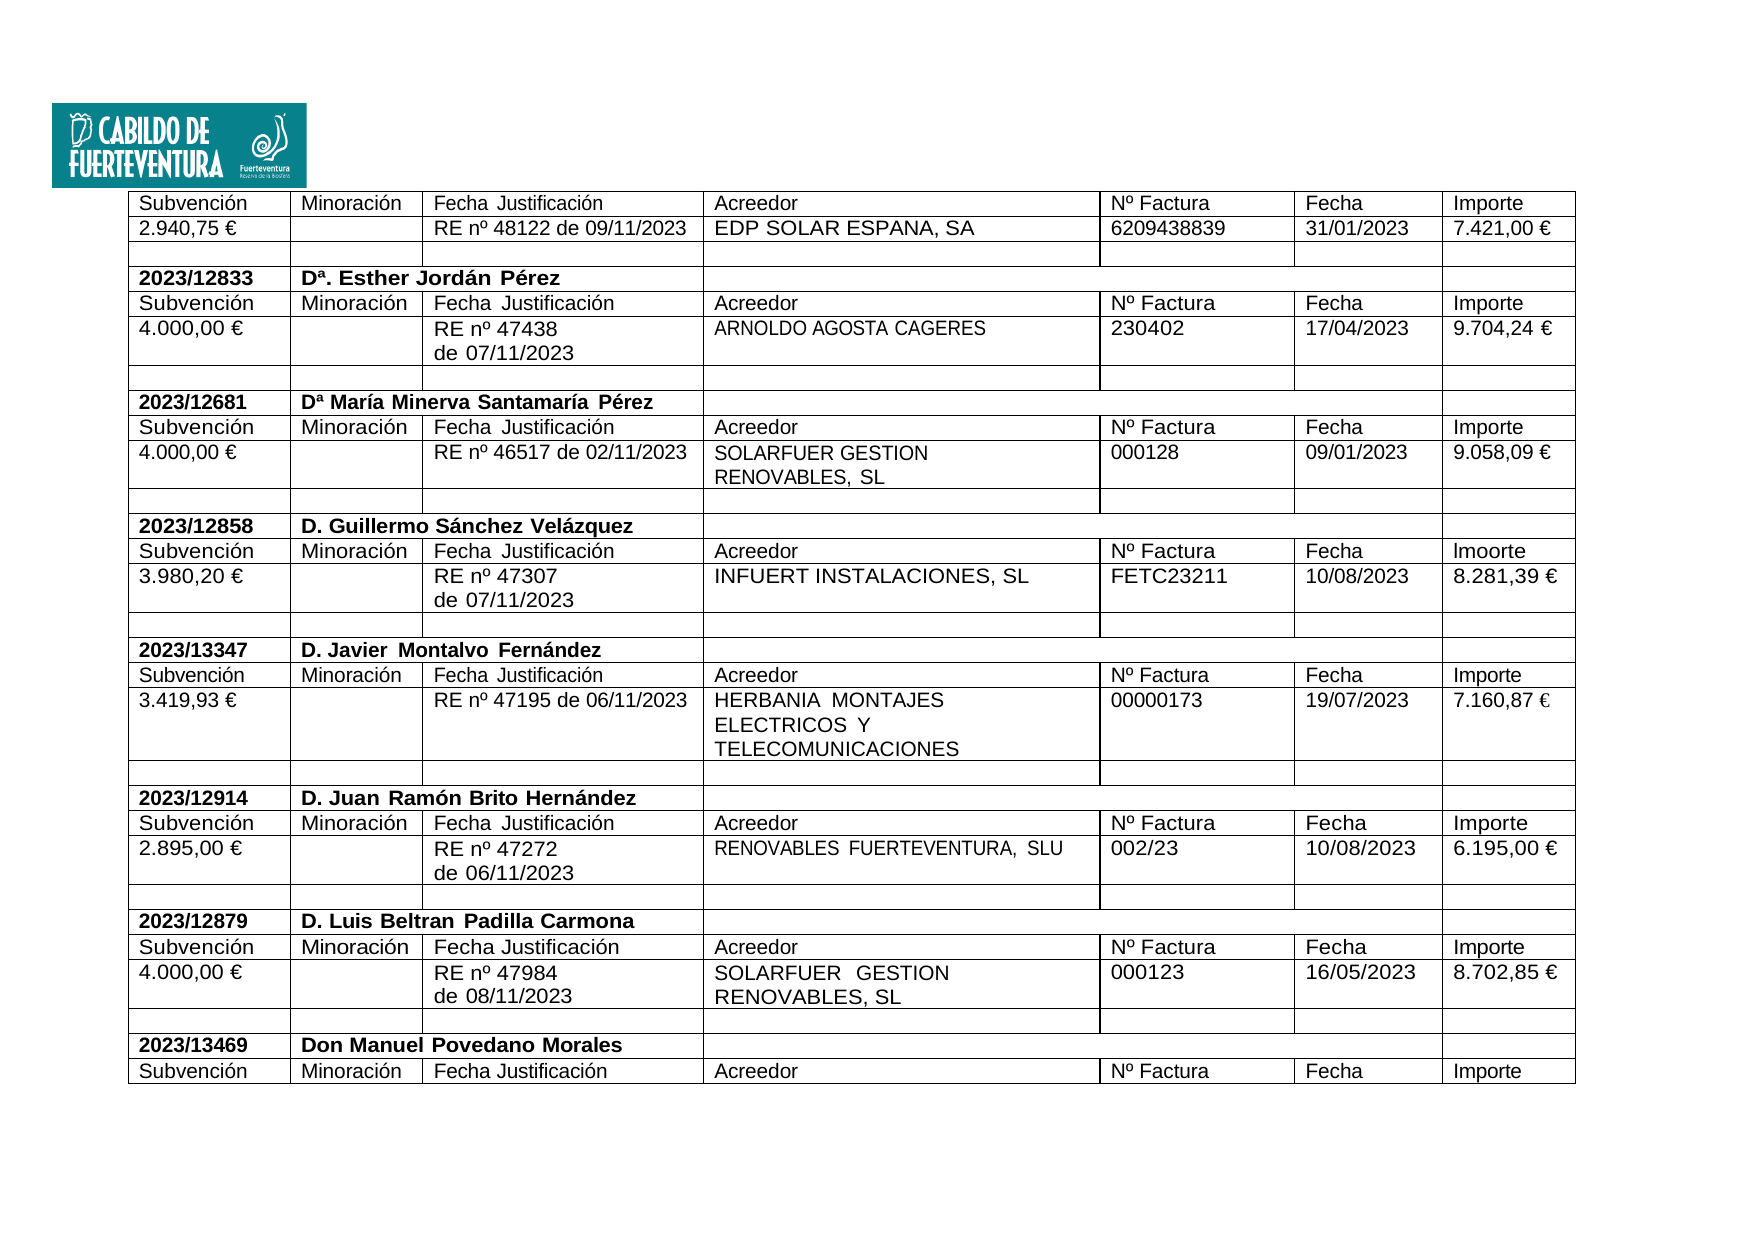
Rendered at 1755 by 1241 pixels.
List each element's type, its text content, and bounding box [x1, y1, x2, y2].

table_cell D. Luis Beltran Padilla Carmona [291, 910, 703, 934]
table_cell 09/01/2023 [1295, 441, 1442, 488]
table_cell 4.000,00 € [129, 960, 290, 1008]
table_cell 000128 [1101, 441, 1294, 488]
table_cell Nº Factura [1101, 811, 1294, 835]
table_cell [423, 1009, 703, 1033]
table_cell [129, 885, 290, 909]
table_header Minoración [291, 192, 422, 216]
table_cell [291, 836, 422, 884]
table_cell 3.980,20 € [129, 564, 290, 612]
picture [52, 103, 307, 188]
table_cell Importe [1443, 292, 1575, 316]
table_cell Fecha Justificación [423, 416, 703, 439]
table_cell Subvención [129, 416, 290, 439]
table_cell 00000173 [1101, 688, 1294, 760]
table_cell 17/04/2023 [1295, 317, 1442, 364]
table_cell [1295, 242, 1442, 266]
table_cell [1443, 1009, 1575, 1033]
table_cell Importe [1443, 935, 1575, 959]
table_cell [1443, 885, 1575, 909]
table_cell FETC23211 [1101, 564, 1294, 612]
table_cell Fecha [1295, 416, 1442, 439]
table_cell [291, 489, 422, 513]
table_cell [1443, 613, 1575, 637]
table_cell Acreedor [704, 935, 1099, 959]
table_cell Fecha [1295, 935, 1442, 959]
table_cell [291, 441, 422, 488]
table_cell Dª. Esther Jordán Pérez [291, 267, 703, 291]
table_cell [423, 761, 703, 785]
table_cell [129, 1009, 290, 1033]
table_cell [1295, 1009, 1442, 1033]
table_cell [423, 489, 703, 513]
table_cell Minoración [291, 935, 422, 959]
table_cell RE nº 47438 de 07/11/2023 [423, 317, 703, 364]
table_cell [1295, 613, 1442, 637]
table_cell Subvención [129, 539, 290, 563]
table_cell [291, 960, 422, 1008]
table_cell [1443, 489, 1575, 513]
table_cell SOLARFUER GESTION RENOVABLES, SL [704, 441, 1099, 488]
table_cell [291, 761, 422, 785]
table_cell Subvención [129, 663, 290, 687]
table_cell [1295, 366, 1442, 389]
table_cell Nº Factura [1101, 935, 1294, 959]
table_cell 002/23 [1101, 836, 1294, 884]
table_cell lmoorte [1443, 539, 1575, 563]
table_cell 2023/12858 [129, 514, 290, 538]
table_cell [704, 366, 1099, 389]
table_cell 7.160,87 € [1443, 688, 1575, 760]
table_cell 6.195,00 € [1443, 836, 1575, 884]
table_cell Importe [1443, 811, 1575, 835]
table_cell [1443, 514, 1575, 538]
table_cell 9.058,09 € [1443, 441, 1575, 488]
table_cell Acreedor [704, 539, 1099, 563]
table_cell Dª María Minerva Santamaría Pérez [291, 391, 703, 414]
table_cell [1101, 613, 1294, 637]
table_cell [129, 613, 290, 637]
table_cell [1101, 761, 1294, 785]
table_cell 7.421,00 € [1443, 217, 1575, 241]
table_cell [704, 786, 1442, 810]
table_cell Minoración [291, 416, 422, 439]
table_cell [1101, 1009, 1294, 1033]
table_cell [291, 688, 422, 760]
table_cell [704, 242, 1099, 266]
table_cell [704, 267, 1442, 291]
table_cell [1295, 885, 1442, 909]
table_cell 2.940,75 € [129, 217, 290, 241]
table_cell Acreedor [704, 416, 1099, 439]
table_cell [423, 366, 703, 389]
table_cell Fecha Justificación [423, 539, 703, 563]
table_cell Subvención [129, 811, 290, 835]
table_cell [291, 366, 422, 389]
table_cell 2023/13347 [129, 638, 290, 662]
table_cell Subvención [129, 935, 290, 959]
table_cell EDP SOLAR ESPANA, SA [704, 217, 1099, 241]
table_cell [704, 1009, 1099, 1033]
table_header Subvención [129, 192, 290, 216]
table_cell Nº Factura [1101, 539, 1294, 563]
table_cell Fecha Justificación [423, 935, 703, 959]
table_cell Importe [1443, 1059, 1575, 1083]
table_cell [1295, 489, 1442, 513]
table_cell Fecha Justificación [423, 1059, 703, 1083]
table_cell Fecha [1295, 663, 1442, 687]
table_cell [704, 761, 1099, 785]
table_cell [1443, 786, 1575, 810]
table_cell 4.000,00 € [129, 317, 290, 364]
table_header Acreedor [704, 192, 1099, 216]
table_cell 2023/12879 [129, 910, 290, 934]
table_header Nº Factura [1101, 192, 1294, 216]
table_cell RE nº 47195 de 06/11/2023 [423, 688, 703, 760]
table_cell Acreedor [704, 292, 1099, 316]
table_header Importe [1443, 192, 1575, 216]
table_cell [1443, 1034, 1575, 1058]
table_cell [1443, 638, 1575, 662]
table_cell 6209438839 [1101, 217, 1294, 241]
table_cell [423, 613, 703, 637]
table_cell [1295, 761, 1442, 785]
table_cell Don Manuel Povedano Morales [291, 1034, 703, 1058]
table_cell Nº Factura [1101, 292, 1294, 316]
table_cell 2023/12833 [129, 267, 290, 291]
table_cell INFUERT INSTALACIONES, SL [704, 564, 1099, 612]
table_cell RE nº 48122 de 09/11/2023 [423, 217, 703, 241]
table_cell ARNOLDO AGOSTA CAGERES [704, 317, 1099, 364]
table_cell 19/07/2023 [1295, 688, 1442, 760]
table_cell Nº Factura [1101, 416, 1294, 439]
table_cell [1443, 366, 1575, 389]
table_cell 31/01/2023 [1295, 217, 1442, 241]
table_cell D. Juan Ramón Brito Hernández [291, 786, 703, 810]
table_cell 2023/12681 [129, 391, 290, 414]
table_cell Importe [1443, 416, 1575, 439]
table_cell [291, 317, 422, 364]
table_cell 10/08/2023 [1295, 564, 1442, 612]
table_cell RE nº 46517 de 02/11/2023 [423, 441, 703, 488]
table_cell [129, 242, 290, 266]
table_cell 230402 [1101, 317, 1294, 364]
table_cell RE nº 47984 de 08/11/2023 [423, 960, 703, 1008]
table_cell [423, 885, 703, 909]
table_cell Fecha Justificación [423, 811, 703, 835]
table_cell Importe [1443, 663, 1575, 687]
table_cell 2.895,00 € [129, 836, 290, 884]
table_cell [704, 391, 1442, 414]
table_cell Minoración [291, 811, 422, 835]
table_cell 000123 [1101, 960, 1294, 1008]
table_cell 9.704,24 € [1443, 317, 1575, 364]
table_cell [1443, 910, 1575, 934]
table_cell Acreedor [704, 811, 1099, 835]
table_cell Fecha [1295, 1059, 1442, 1083]
table_cell Fecha [1295, 292, 1442, 316]
table_cell [291, 885, 422, 909]
table_cell Subvención [129, 1059, 290, 1083]
table_cell [1443, 267, 1575, 291]
table_cell [704, 613, 1099, 637]
table_cell [291, 1009, 422, 1033]
table_cell Nº Factura [1101, 1059, 1294, 1083]
table_cell 8.281,39 € [1443, 564, 1575, 612]
table_cell [1101, 885, 1294, 909]
table_cell Fecha [1295, 539, 1442, 563]
table_cell [129, 489, 290, 513]
table_cell Acreedor [704, 663, 1099, 687]
table_cell 10/08/2023 [1295, 836, 1442, 884]
table_cell [1101, 242, 1294, 266]
table_cell [291, 242, 422, 266]
table_cell Acreedor [704, 1059, 1099, 1083]
table_cell SOLARFUER GESTION RENOVABLES, SL [704, 960, 1099, 1008]
table_cell 3.419,93 € [129, 688, 290, 760]
table_cell Minoración [291, 539, 422, 563]
table_cell [704, 489, 1099, 513]
table_cell [291, 564, 422, 612]
table_cell D. Javier Montalvo Fernández [291, 638, 703, 662]
table_cell RENOVABLES FUERTEVENTURA, SLU [704, 836, 1099, 884]
table_cell [129, 366, 290, 389]
table_cell Minoración [291, 1059, 422, 1083]
table_cell [704, 638, 1442, 662]
table_cell 2023/13469 [129, 1034, 290, 1058]
table_header Fecha Justificación [423, 192, 703, 216]
table_cell [1101, 366, 1294, 389]
table_cell 4.000,00 € [129, 441, 290, 488]
table_cell [129, 761, 290, 785]
table_cell Fecha Justificación [423, 663, 703, 687]
table_cell RE nº 47272 de 06/11/2023 [423, 836, 703, 884]
table_cell RE nº 47307 de 07/11/2023 [423, 564, 703, 612]
table_cell [1443, 761, 1575, 785]
table_cell HERBANIA MONTAJES ELECTRICOS Y TELECOMUNICACIONES [704, 688, 1099, 760]
table_cell 16/05/2023 [1295, 960, 1442, 1008]
table_cell 2023/12914 [129, 786, 290, 810]
table_cell [1443, 391, 1575, 414]
table_cell [1443, 242, 1575, 266]
table_cell Subvención [129, 292, 290, 316]
table_cell Fecha Justificación [423, 292, 703, 316]
table_cell [704, 910, 1442, 934]
table_cell Nº Factura [1101, 663, 1294, 687]
table_cell [704, 885, 1099, 909]
table_cell D. Guillermo Sánchez Velázquez [291, 514, 703, 538]
table_cell [291, 613, 422, 637]
table_cell [423, 242, 703, 266]
table_cell Minoración [291, 292, 422, 316]
table_cell [704, 1034, 1442, 1058]
table_cell [1101, 489, 1294, 513]
table_cell [291, 217, 422, 241]
table_cell 8.702,85 € [1443, 960, 1575, 1008]
table_cell [704, 514, 1442, 538]
table_header Fecha [1295, 192, 1442, 216]
table_cell Fecha [1295, 811, 1442, 835]
table_cell Minoración [291, 663, 422, 687]
